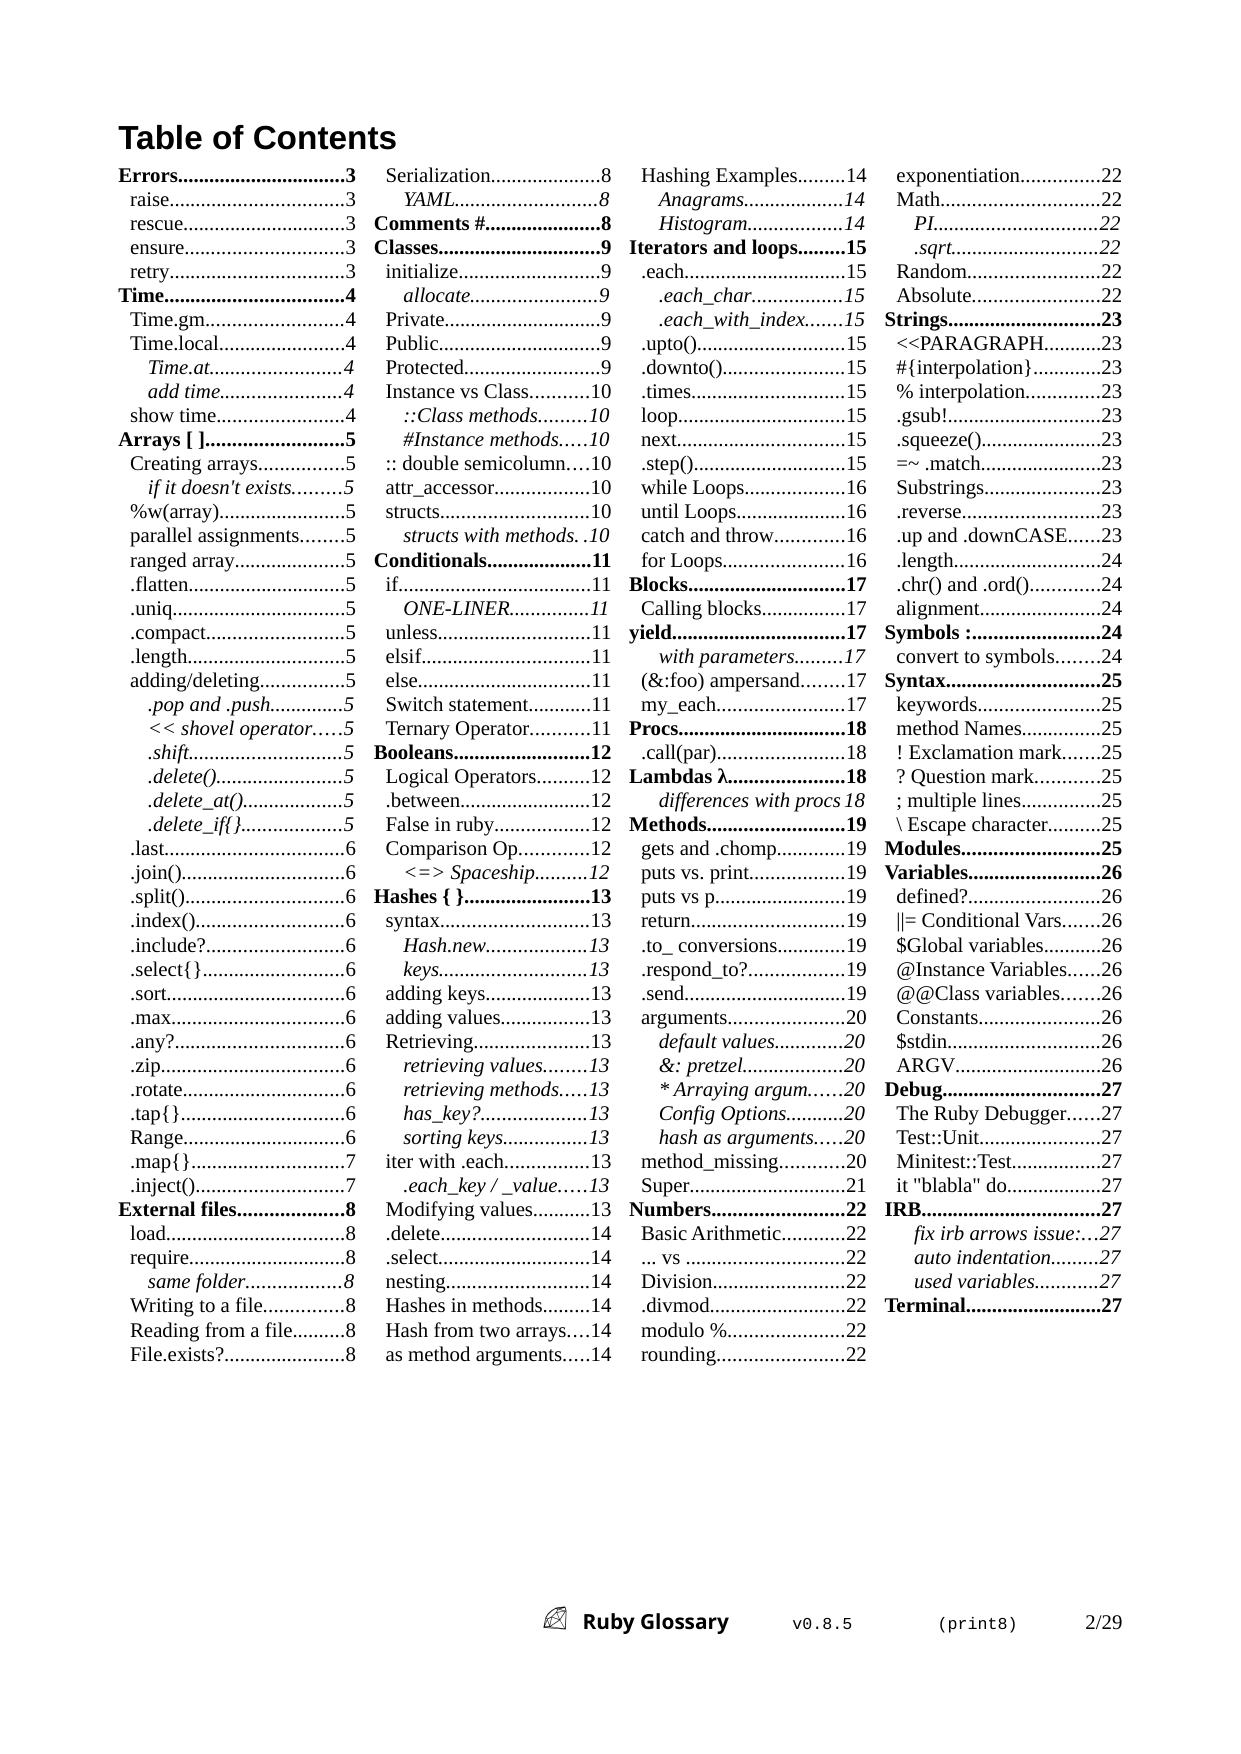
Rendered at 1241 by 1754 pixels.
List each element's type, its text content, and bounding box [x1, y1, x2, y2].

text =~ .match 23 [896, 451, 1122, 475]
text as method arguments 14 [385, 1342, 611, 1366]
text Basic Arithmetic 22 [641, 1221, 867, 1245]
text Public 9 [385, 331, 611, 355]
text Constants 26 [896, 1005, 1122, 1029]
text if it doesn't exists 5 [148, 475, 356, 499]
text Serialization 8 [385, 162, 611, 187]
text Time.local 4 [130, 331, 356, 355]
text hash as arguments 20 [658, 1125, 867, 1149]
text Hash.new 13 [403, 932, 611, 957]
text .gsub! 23 [896, 403, 1122, 427]
text unless 11 [385, 620, 611, 644]
text Random 22 [896, 259, 1122, 283]
text Classes 9 [373, 235, 611, 259]
text Writing to a file 8 [130, 1293, 356, 1317]
text ||= Conditional Vars 26 [896, 908, 1122, 932]
text Range 6 [130, 1125, 356, 1149]
text Lambdas λ 18 [629, 764, 867, 788]
text $stdin 26 [896, 1029, 1122, 1053]
text Time 4 [118, 283, 356, 307]
text parallel assignments 5 [130, 523, 356, 547]
text .split() 6 [130, 884, 356, 908]
text structs with methods 10 [403, 523, 611, 547]
text .tap{} 6 [130, 1101, 356, 1125]
text Comments # 8 [373, 211, 611, 235]
text .delete 14 [385, 1221, 611, 1245]
text .zip 6 [130, 1053, 356, 1077]
subtitle Table of Contents [118, 118, 1122, 157]
text Variables 26 [884, 860, 1122, 884]
text IRB 27 [884, 1197, 1122, 1221]
text default values 20 [658, 1029, 867, 1053]
text .to_ conversions 19 [641, 932, 867, 957]
text defined? 26 [896, 884, 1122, 908]
text .each_with_index 15 [658, 307, 867, 331]
text .any? 6 [130, 1029, 356, 1053]
text .respond_to? 19 [641, 957, 867, 981]
text allocate 9 [403, 283, 611, 307]
text convert to symbols 24 [896, 644, 1122, 668]
text Calling blocks 17 [641, 596, 867, 620]
text adding/deleting 5 [130, 668, 356, 692]
text keywords 25 [896, 692, 1122, 716]
text .map{} 7 [130, 1149, 356, 1173]
text Procs 18 [629, 716, 867, 740]
text Ternary Operator 11 [385, 716, 611, 740]
text rescue 3 [130, 211, 356, 235]
text % interpolation 23 [896, 379, 1122, 403]
text .join() 6 [130, 860, 356, 884]
text .uniq 5 [130, 596, 356, 620]
text .delete() 5 [148, 764, 356, 788]
text ensure 3 [130, 235, 356, 259]
text Test::Unit 27 [896, 1125, 1122, 1149]
text .send 19 [641, 981, 867, 1005]
text .each 15 [641, 259, 867, 283]
text Absolute 22 [896, 283, 1122, 307]
text fix irb arrows issue: 27 [914, 1221, 1122, 1245]
text catch and throw 16 [641, 523, 867, 547]
text .rotate 6 [130, 1077, 356, 1101]
text rounding 22 [641, 1342, 867, 1366]
text Time.gm 4 [130, 307, 356, 331]
text modulo % 22 [641, 1317, 867, 1342]
text Blocks 17 [629, 572, 867, 596]
text <=> Spaceship 12 [403, 860, 611, 884]
text .upto() 15 [641, 331, 867, 355]
text Division 22 [641, 1269, 867, 1293]
text ! Exclamation mark 25 [896, 740, 1122, 764]
text .compact 5 [130, 620, 356, 644]
text Hashing Examples 14 [641, 162, 867, 187]
text Errors 3 [118, 162, 356, 187]
text $Global variables 26 [896, 932, 1122, 957]
text &: pretzel 20 [658, 1053, 867, 1077]
text @@Class variables 26 [896, 981, 1122, 1005]
text .delete_if{} 5 [148, 812, 356, 836]
text structs 10 [385, 499, 611, 523]
text Private 9 [385, 307, 611, 331]
text method Names 25 [896, 716, 1122, 740]
text .shift 5 [148, 740, 356, 764]
text .call(par) 18 [641, 740, 867, 764]
text Conditionals 11 [373, 547, 611, 572]
text Logical Operators 12 [385, 764, 611, 788]
text Super 21 [641, 1173, 867, 1197]
text Arrays [ ] 5 [118, 427, 356, 451]
text used variables 27 [914, 1269, 1122, 1293]
text Symbols : 24 [884, 620, 1122, 644]
text next 15 [641, 427, 867, 451]
text nesting 14 [385, 1269, 611, 1293]
text return 19 [641, 908, 867, 932]
text else 11 [385, 668, 611, 692]
text Time.at 4 [148, 355, 356, 379]
text adding values 13 [385, 1005, 611, 1029]
text Substrings 23 [896, 475, 1122, 499]
text Anagrams 14 [658, 187, 867, 211]
text .last 6 [130, 836, 356, 860]
text ::Class methods 10 [403, 403, 611, 427]
text gets and .chomp 19 [641, 836, 867, 860]
text ARGV 26 [896, 1053, 1122, 1077]
text Retrieving 13 [385, 1029, 611, 1053]
text External files 8 [118, 1197, 356, 1221]
text auto indentation 27 [914, 1245, 1122, 1269]
text raise 3 [130, 187, 356, 211]
text Instance vs Class 10 [385, 379, 611, 403]
text require 8 [130, 1245, 356, 1269]
text .between 12 [385, 788, 611, 812]
text The Ruby Debugger 27 [896, 1101, 1122, 1125]
text alignment 24 [896, 596, 1122, 620]
text .reverse 23 [896, 499, 1122, 523]
text .pop and .push 5 [148, 692, 356, 716]
text .delete_at() 5 [148, 788, 356, 812]
text Hashes in methods 14 [385, 1293, 611, 1317]
text Comparison Op 12 [385, 836, 611, 860]
text Hash from two arrays 14 [385, 1317, 611, 1342]
text PI 22 [914, 211, 1122, 235]
text .sort 6 [130, 981, 356, 1005]
text Terminal 27 [884, 1293, 1122, 1317]
text puts vs p 19 [641, 884, 867, 908]
text sorting keys 13 [403, 1125, 611, 1149]
text .include? 6 [130, 932, 356, 957]
text same folder 8 [148, 1269, 356, 1293]
text Histogram 14 [658, 211, 867, 235]
text if 11 [385, 572, 611, 596]
text Switch statement 11 [385, 692, 611, 716]
text Iterators and loops 15 [629, 235, 867, 259]
text .times 15 [641, 379, 867, 403]
text initialize 9 [385, 259, 611, 283]
text ? Question mark 25 [896, 764, 1122, 788]
text Math 22 [896, 187, 1122, 211]
text has_key? 13 [403, 1101, 611, 1125]
text .length 24 [896, 547, 1122, 572]
text .divmod 22 [641, 1293, 867, 1317]
text method_missing 20 [641, 1149, 867, 1173]
text .each_key / _value 13 [403, 1173, 611, 1197]
text .select{} 6 [130, 957, 356, 981]
text yield 17 [629, 620, 867, 644]
text .max 6 [130, 1005, 356, 1029]
text load 8 [130, 1221, 356, 1245]
text adding keys 13 [385, 981, 611, 1005]
text iter with .each 13 [385, 1149, 611, 1173]
text syntax 13 [385, 908, 611, 932]
text .select 14 [385, 1245, 611, 1269]
text arguments 20 [641, 1005, 867, 1029]
text File.exists? 8 [130, 1342, 356, 1366]
text .inject() 7 [130, 1173, 356, 1197]
picture [541, 1605, 567, 1630]
text YAML 8 [403, 187, 611, 211]
text until Loops 16 [641, 499, 867, 523]
text retrieving values 13 [403, 1053, 611, 1077]
text my_each 17 [641, 692, 867, 716]
text .squeeze() 23 [896, 427, 1122, 451]
text exponentiation 22 [896, 162, 1122, 187]
text %w(array) 5 [130, 499, 356, 523]
text for Loops 16 [641, 547, 867, 572]
text show time 4 [130, 403, 356, 427]
text .each_char 15 [658, 283, 867, 307]
text Minitest::Test 27 [896, 1149, 1122, 1173]
text puts vs. print 19 [641, 860, 867, 884]
text add time 4 [148, 379, 356, 403]
text elsif 11 [385, 644, 611, 668]
text with parameters 17 [658, 644, 867, 668]
text ONE-LINER 11 [403, 596, 611, 620]
text ; multiple lines 25 [896, 788, 1122, 812]
text :: double semicolumn 10 [385, 451, 611, 475]
text Debug 27 [884, 1077, 1122, 1101]
text \ Escape character 25 [896, 812, 1122, 836]
text Booleans 12 [373, 740, 611, 764]
text @Instance Variables 26 [896, 957, 1122, 981]
text .index() 6 [130, 908, 356, 932]
text Config Options 20 [658, 1101, 867, 1125]
text loop 15 [641, 403, 867, 427]
text ... vs .. 22 [641, 1245, 867, 1269]
text .sqrt 22 [914, 235, 1122, 259]
text Modules 25 [884, 836, 1122, 860]
text it "blabla" do 27 [896, 1173, 1122, 1197]
text Protected 9 [385, 355, 611, 379]
text .up and .downCASE 23 [896, 523, 1122, 547]
text .length 5 [130, 644, 356, 668]
text << shovel operator 5 [148, 716, 356, 740]
text Creating arrays 5 [130, 451, 356, 475]
text Hashes { } 13 [373, 884, 611, 908]
text * Arraying argum 20 [658, 1077, 867, 1101]
text retrieving methods 13 [403, 1077, 611, 1101]
text <<PARAGRAPH 23 [896, 331, 1122, 355]
text .downto() 15 [641, 355, 867, 379]
text while Loops 16 [641, 475, 867, 499]
text False in ruby 12 [385, 812, 611, 836]
text .flatten 5 [130, 572, 356, 596]
text (&:foo) ampersand 17 [641, 668, 867, 692]
text differences with procs 18 [658, 788, 867, 812]
text Numbers 22 [629, 1197, 867, 1221]
text ranged array 5 [130, 547, 356, 572]
text #Instance methods 10 [403, 427, 611, 451]
text Reading from a file 8 [130, 1317, 356, 1342]
text keys 13 [403, 957, 611, 981]
text Syntax 25 [884, 668, 1122, 692]
text Strings 23 [884, 307, 1122, 331]
text .step() 15 [641, 451, 867, 475]
text Methods 19 [629, 812, 867, 836]
text #{interpolation} 23 [896, 355, 1122, 379]
text attr_accessor 10 [385, 475, 611, 499]
text Modifying values 13 [385, 1197, 611, 1221]
text .chr() and .ord() 24 [896, 572, 1122, 596]
text retry 3 [130, 259, 356, 283]
